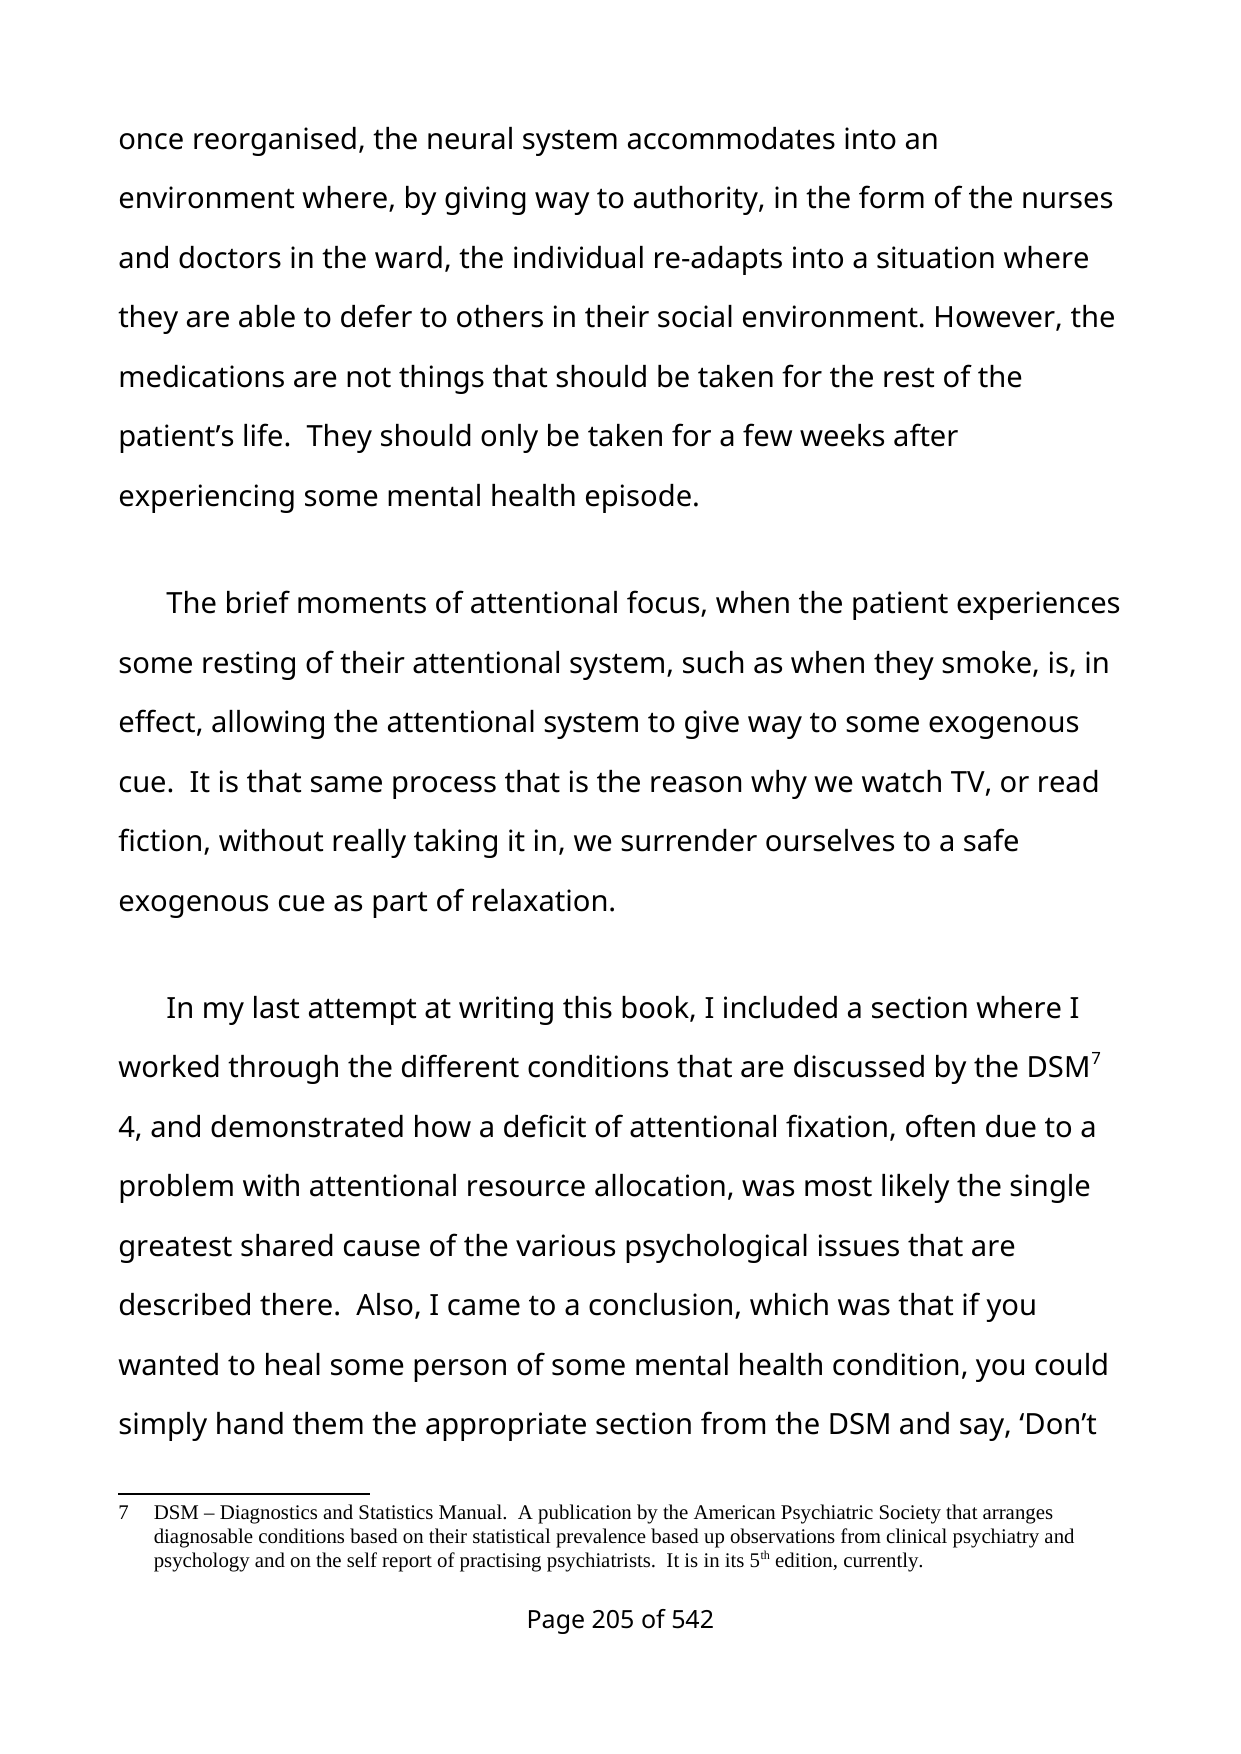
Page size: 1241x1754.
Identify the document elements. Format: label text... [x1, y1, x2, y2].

text DSM – Diagnostics and Statistics Manual. A publication by the American Psychiatric Society that arranges diagnosable conditions based on their statistical prevalence based up observations from clinical psychiatry and psychology and on the self report of practising psychiatrists. It is in its 5th edition, currently. [118, 1500, 1122, 1572]
text In my last attempt at writing this book, I included a section where I worked through the different conditions that are discussed by the DSM 4, and demonstrated how a deficit of attentional fixation, often due to a problem with attentional resource allocation, was most likely the single greatest shared cause of the various psychological issues that are described there. Also, I came to a conclusion, which was that if you wanted to heal some person of some mental health condition, you could simply hand them the appropriate section from the DSM and say, ‘Don’t [118, 987, 1122, 1443]
text once reorganised, the neural system accommodates into an environment where, by giving way to authority, in the form of the nurses and doctors in the ward, the individual re-adapts into a situation where they are able to defer to others in their social environment. However, the medications are not things that should be taken for the rest of the patient’s life. They should only be taken for a few weeks after experiencing some mental health episode. [118, 118, 1122, 515]
text The brief moments of attentional focus, when the patient experiences some resting of their attentional system, such as when they smoke, is, in effect, allowing the attentional system to give way to some exogenous cue. It is that same process that is the reason why we watch TV, or read fiction, without really taking it in, we surrender ourselves to a safe exogenous cue as part of relaxation. [118, 582, 1122, 919]
